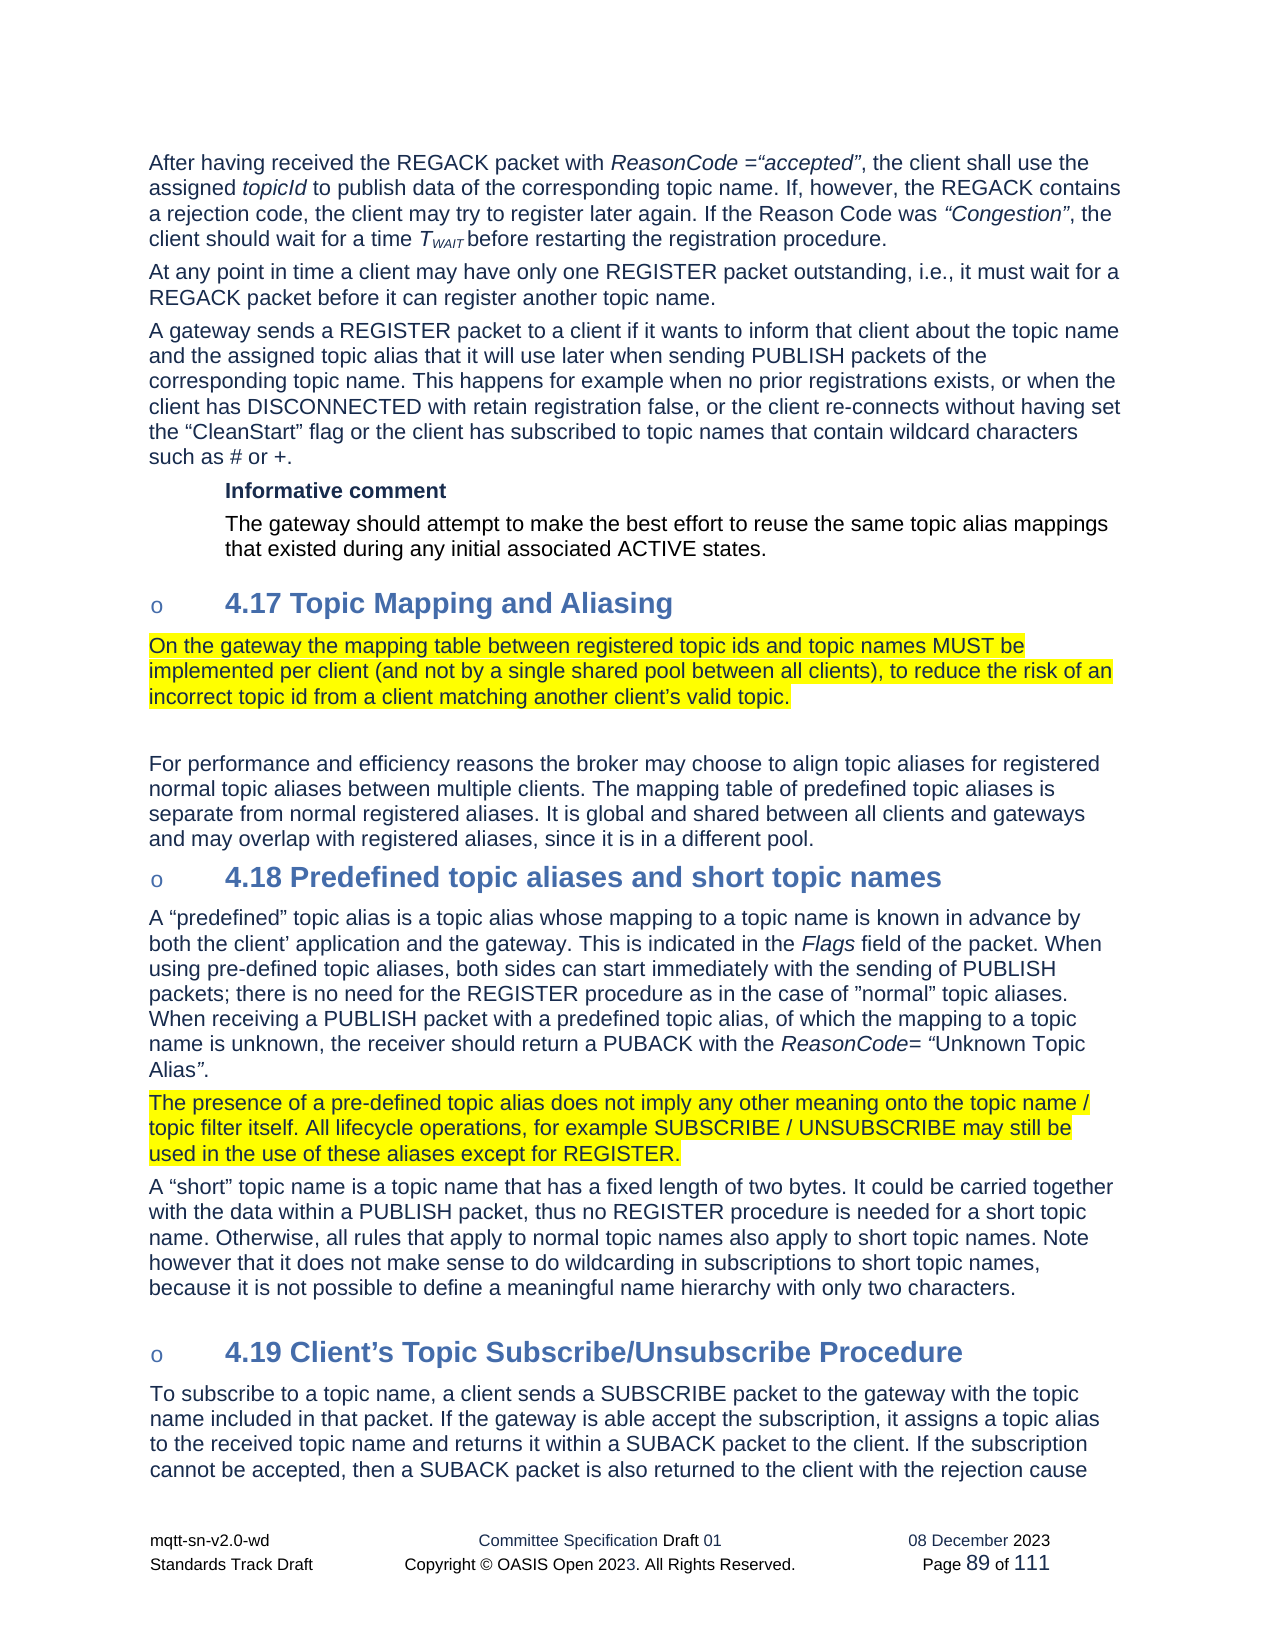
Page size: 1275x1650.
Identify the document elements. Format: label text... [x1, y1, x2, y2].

text The gateway should attempt to make the best effort to reuse the same topic alias mappings that existed during any initial associated ACTIVE states. [225, 511, 1124, 561]
text At any point in time a client may have only one REGISTER packet outstanding, i.e., it must wait for a REGACK packet before it can register another topic name. [148, 259, 1124, 309]
text A gateway sends a REGISTER packet to a client if it wants to inform that client about the topic name and the assigned topic alias that it will use later when sending PUBLISH packets of the corresponding topic name. This happens for example when no prior registrations exists, or when the client has DISCONNECTED with retain registration false, or the client re-connects without having set the “CleanStart” flag or the client has subscribed to topic names that contain wildcard characters such as # or +. [148, 318, 1124, 469]
text To subscribe to a topic name, a client sends a SUBSCRIBE packet to the gateway with the topic name included in that packet. If the gateway is able accept the subscription, it assigns a topic alias to the received topic name and returns it within a SUBACK packet to the client. If the subscription cannot be accepted, then a SUBACK packet is also returned to the client with the rejection cause [149, 1381, 1124, 1482]
subtitle 4.17 Topic Mapping and Aliasing [150, 586, 1124, 621]
text Informative comment [225, 477, 1124, 503]
subtitle 4.18 Predefined topic aliases and short topic names [150, 860, 1124, 894]
text After having received the REGACK packet with ReasonCode =“accepted”, the client shall use the assigned topicId to publish data of the corresponding topic name. If, however, the REGACK contains a rejection code, the client may try to register later again. If the Reason Code was “Congestion”, the client should wait for a time TWAIT before restarting the registration procedure. [148, 150, 1124, 251]
text The presence of a pre-defined topic alias does not imply any other meaning onto the topic name / topic filter itself. All lifecycle operations, for example SUBSCRIBE / UNSUBSCRIBE may still be used in the use of these aliases except for REGISTER. [148, 1090, 1124, 1166]
text On the gateway the mapping table between registered topic ids and topic names MUST be implemented per client (and not by a single shared pool between all clients), to reduce the risk of an incorrect topic id from a client matching another client’s valid topic. [148, 633, 1124, 709]
text A “predefined” topic alias is a topic alias whose mapping to a topic name is known in advance by both the client’ application and the gateway. This is indicated in the Flags field of the packet. When using pre-defined topic aliases, both sides can start immediately with the sending of PUBLISH packets; there is no need for the REGISTER procedure as in the case of ”normal” topic aliases. When receiving a PUBLISH packet with a predefined topic alias, of which the mapping to a topic name is unknown, the receiver should return a PUBACK with the ReasonCode= “Unknown Topic Alias”. [148, 905, 1124, 1082]
subtitle 4.19 Client’s Topic Subscribe/Unsubscribe Procedure [150, 1336, 1124, 1370]
text A “short” topic name is a topic name that has a fixed length of two bytes. It could be carried together with the data within a PUBLISH packet, thus no REGISTER procedure is needed for a short topic name. Otherwise, all rules that apply to normal topic names also apply to short topic names. Note however that it does not make sense to do wildcarding in subscriptions to short topic names, because it is not possible to define a meaningful name hierarchy with only two characters. [148, 1174, 1124, 1300]
text For performance and efficiency reasons the broker may choose to align topic aliases for registered normal topic aliases between multiple clients. The mapping table of predefined topic aliases is separate from normal registered aliases. It is global and shared between all clients and gateways and may overlap with registered aliases, since it is in a different pool. [148, 751, 1124, 852]
